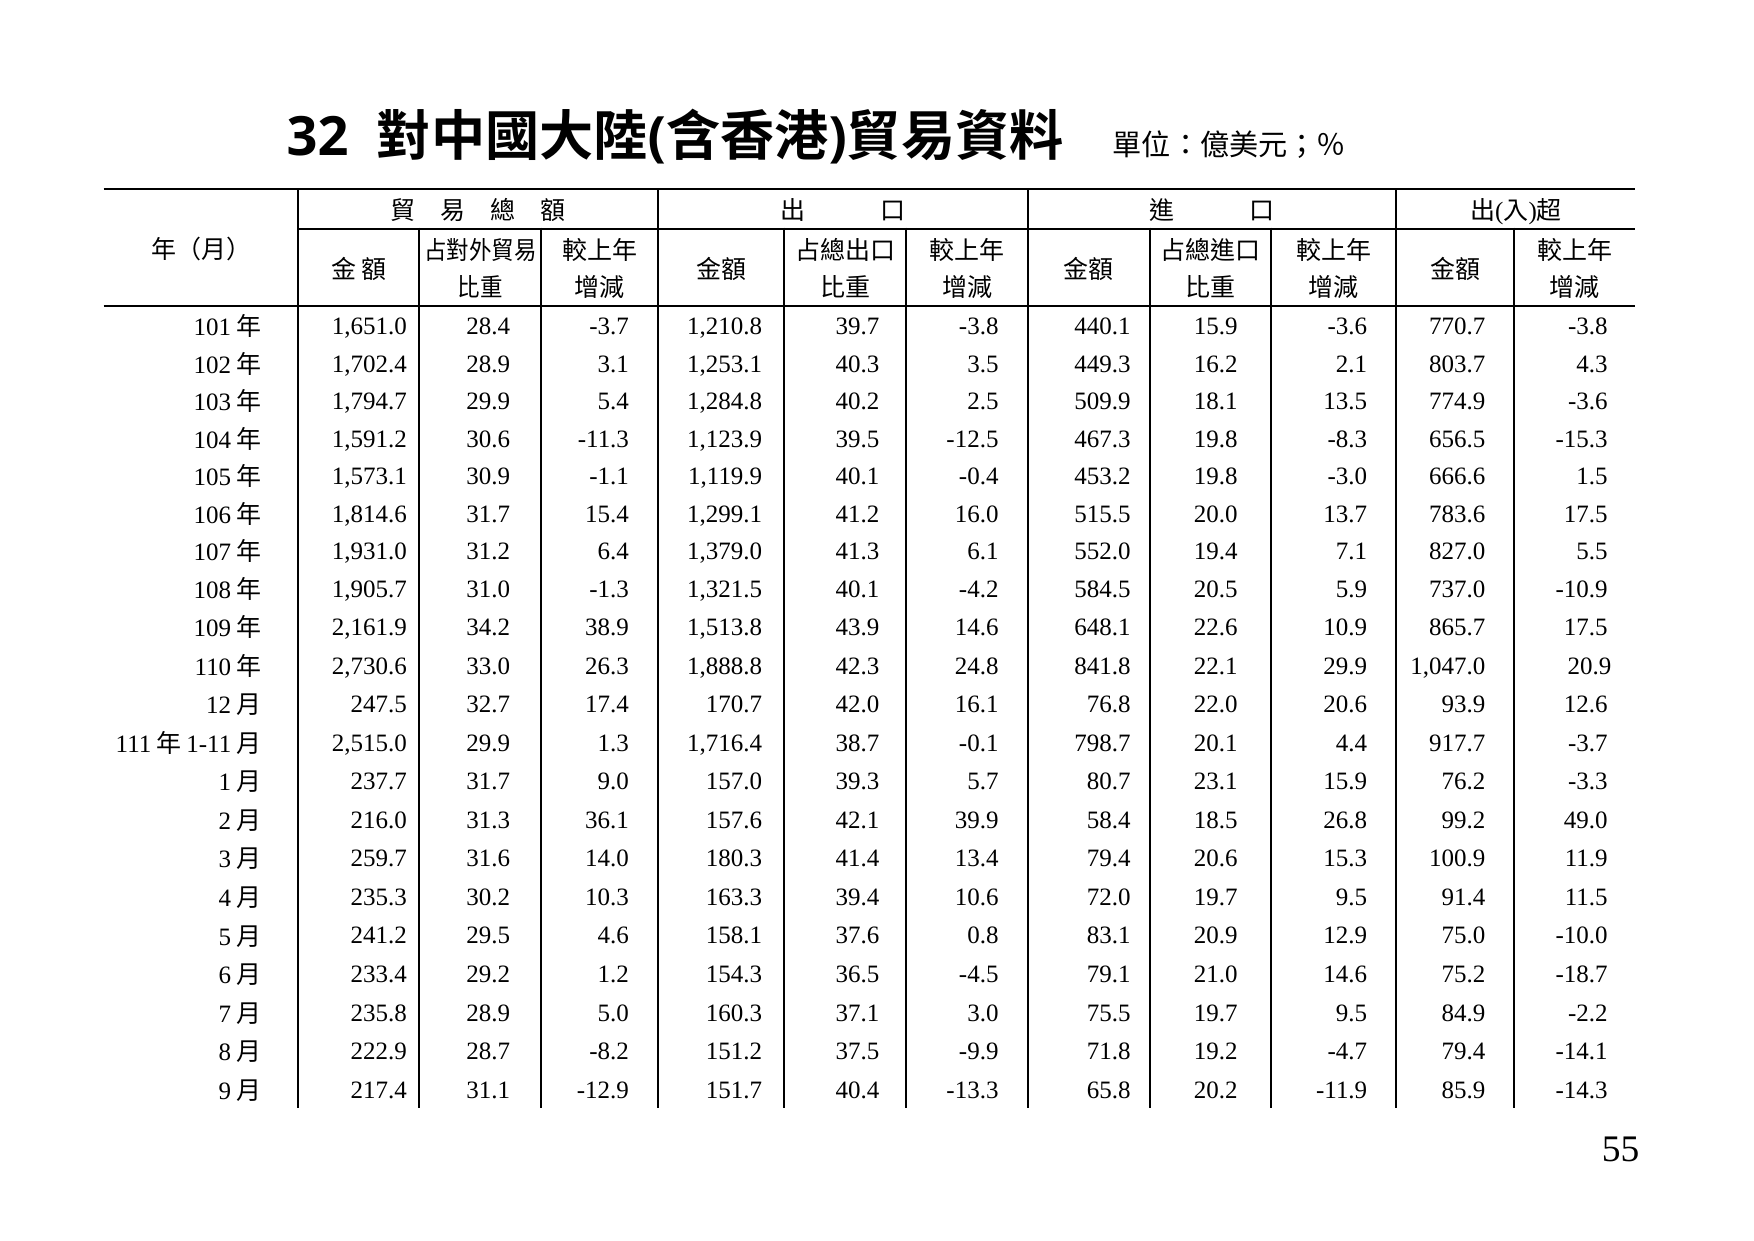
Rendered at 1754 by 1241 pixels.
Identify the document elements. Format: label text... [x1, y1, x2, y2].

table_cell 6月 [104, 955, 297, 992]
table_cell 29.9 [420, 382, 540, 419]
table_cell 91.4 [1397, 878, 1513, 915]
table_cell [1635, 992, 1639, 1031]
table_cell 20.0 [1151, 494, 1270, 532]
table_cell 18.1 [1151, 382, 1270, 419]
table_cell [1635, 877, 1639, 915]
table_cell 7.1 [1272, 532, 1395, 569]
table_cell -4.2 [907, 569, 1027, 607]
table_cell 41.2 [785, 494, 905, 532]
table_cell 2月 [104, 801, 297, 838]
table_cell -0.4 [907, 457, 1027, 494]
table_cell 較上年 增減 [1515, 230, 1635, 305]
table_cell 1.2 [542, 955, 657, 992]
table_header 年（月） [104, 190, 297, 305]
table_cell 4.4 [1272, 724, 1395, 761]
table_cell 20.9 [1515, 646, 1639, 684]
table_cell 28.9 [420, 993, 540, 1031]
table_cell 6.4 [542, 532, 657, 569]
table_cell 12月 [104, 685, 297, 722]
table_cell 13.5 [1272, 382, 1395, 419]
table_cell 58.4 [1029, 801, 1149, 838]
table_cell 31.7 [420, 762, 540, 799]
table_cell 102年 [104, 344, 297, 382]
table_cell [1635, 607, 1639, 645]
table_cell 151.2 [659, 1032, 783, 1069]
table_cell [1635, 723, 1639, 761]
table_cell 19.8 [1151, 457, 1270, 494]
table_cell 3月 [104, 839, 297, 877]
table_cell -9.9 [907, 1032, 1027, 1069]
table_cell 151.7 [659, 1070, 783, 1108]
table_cell 40.2 [785, 382, 905, 419]
table_cell 49.0 [1515, 801, 1635, 838]
table_cell 15.9 [1272, 762, 1395, 799]
table_cell [1635, 457, 1639, 494]
table_cell 2,515.0 [299, 724, 418, 761]
table_cell -0.1 [907, 724, 1027, 761]
table_cell 36.1 [542, 801, 657, 838]
table_cell 453.2 [1029, 457, 1149, 494]
table_cell 1,123.9 [659, 419, 783, 457]
table_cell 21.0 [1151, 955, 1270, 992]
table_cell 99.2 [1397, 801, 1513, 838]
table_cell 107年 [104, 532, 297, 569]
table_cell -8.2 [542, 1032, 657, 1069]
table_cell 占總進口比重 [1151, 230, 1270, 305]
table_cell 10.9 [1272, 608, 1395, 645]
table_cell 222.9 [299, 1032, 418, 1069]
table_cell 5.5 [1515, 532, 1635, 569]
table_cell 3.0 [907, 993, 1027, 1031]
table_cell 449.3 [1029, 344, 1149, 382]
table_cell 798.7 [1029, 724, 1149, 761]
table_cell 1,905.7 [299, 569, 418, 607]
table_header 貿 易 總 額 [299, 190, 657, 228]
table_cell -2.2 [1515, 993, 1635, 1031]
table_cell 16.0 [907, 494, 1027, 532]
table_cell 1,299.1 [659, 494, 783, 532]
table_cell 40.4 [785, 1070, 905, 1108]
table_cell 1月 [104, 762, 297, 799]
table_cell 23.1 [1151, 762, 1270, 799]
table_cell 666.6 [1397, 457, 1513, 494]
table_cell 1,513.8 [659, 608, 783, 645]
table_cell 39.9 [907, 801, 1027, 838]
table_cell 42.3 [785, 646, 905, 684]
table_cell -3.6 [1515, 382, 1635, 419]
table_cell -1.1 [542, 457, 657, 494]
table_cell 770.7 [1397, 307, 1513, 344]
table_cell 39.4 [785, 878, 905, 915]
table_cell 2,161.9 [299, 608, 418, 645]
table_cell 9月 [104, 1070, 297, 1108]
table_cell 247.5 [299, 685, 418, 722]
table_cell 42.1 [785, 801, 905, 838]
table_cell 85.9 [1397, 1070, 1513, 1108]
table_cell 36.5 [785, 955, 905, 992]
table_cell 170.7 [659, 685, 783, 722]
table_cell -10.0 [1515, 916, 1635, 954]
table_cell 19.8 [1151, 419, 1270, 457]
table_cell 12.9 [1272, 916, 1395, 954]
table_cell [1635, 494, 1639, 532]
table_cell 101年 [104, 307, 297, 344]
table_cell 865.7 [1397, 608, 1513, 645]
table_cell 103年 [104, 382, 297, 419]
table_cell [1635, 761, 1639, 799]
table_cell 0.8 [907, 916, 1027, 954]
table_cell [1635, 228, 1639, 305]
table_cell 917.7 [1397, 724, 1513, 761]
table_cell 180.3 [659, 839, 783, 877]
table_cell 19.7 [1151, 878, 1270, 915]
table_cell 31.2 [420, 532, 540, 569]
table_cell 1,253.1 [659, 344, 783, 382]
table_cell 較上年 增減 [542, 230, 657, 305]
table_header 出 口 [659, 190, 1027, 228]
table_cell 111年1-11月 [104, 724, 297, 761]
table_cell 3.5 [907, 344, 1027, 382]
table_cell -4.7 [1272, 1032, 1395, 1069]
table_cell 6.1 [907, 532, 1027, 569]
table_cell 15.4 [542, 494, 657, 532]
table_cell 108年 [104, 569, 297, 607]
table_cell 83.1 [1029, 916, 1149, 954]
table_cell 157.6 [659, 801, 783, 838]
table_cell 110年 [106, 646, 297, 684]
table_cell 17.5 [1515, 494, 1635, 532]
table_cell 1,047.0 [1397, 646, 1513, 684]
table_cell 39.7 [785, 307, 905, 344]
table_cell -3.8 [907, 307, 1027, 344]
table_cell 37.1 [785, 993, 905, 1031]
table_cell 19.7 [1151, 993, 1270, 1031]
table_cell -11.3 [542, 419, 657, 457]
table_cell 30.9 [420, 457, 540, 494]
table_cell 259.7 [299, 839, 418, 877]
table_cell 16.2 [1151, 344, 1270, 382]
table_cell 17.4 [542, 685, 657, 722]
table_cell 9.5 [1272, 878, 1395, 915]
table_cell 占對外貿易比重 [420, 230, 540, 305]
table_cell 14.0 [542, 839, 657, 877]
table_cell 20.2 [1151, 1070, 1270, 1108]
table_cell 19.4 [1151, 532, 1270, 569]
table_cell 較上年 增減 [907, 230, 1027, 305]
table_cell 8月 [104, 1032, 297, 1069]
table_cell 占總出口比重 [785, 230, 905, 305]
table_cell 75.5 [1029, 993, 1149, 1031]
table_cell 75.2 [1397, 955, 1513, 992]
table_cell -15.3 [1515, 419, 1635, 457]
table_cell 16.1 [907, 685, 1027, 722]
table_cell 31.6 [420, 839, 540, 877]
table_cell -3.3 [1515, 762, 1635, 799]
table_cell 1,814.6 [299, 494, 418, 532]
table_cell 40.1 [785, 457, 905, 494]
table_cell 1.3 [542, 724, 657, 761]
table_cell 12.6 [1515, 685, 1635, 722]
table_cell 14.6 [1272, 955, 1395, 992]
table_cell -14.3 [1515, 1070, 1635, 1108]
table_cell 20.5 [1151, 569, 1270, 607]
table_cell 29.9 [420, 724, 540, 761]
table_cell 40.1 [785, 569, 905, 607]
table_cell 31.3 [420, 801, 540, 838]
table_cell 14.6 [907, 608, 1027, 645]
table_header [1635, 188, 1639, 228]
table_cell 65.8 [1029, 1070, 1149, 1108]
table_cell 5月 [104, 916, 297, 954]
table_cell -1.3 [542, 569, 657, 607]
table_cell 2.5 [907, 382, 1027, 419]
table_cell -3.7 [1515, 724, 1635, 761]
table_cell 1,119.9 [659, 457, 783, 494]
table_cell 22.1 [1151, 646, 1270, 684]
table_cell 1,888.8 [659, 646, 783, 684]
table_cell -3.8 [1515, 307, 1635, 344]
table_cell [1635, 344, 1639, 382]
table_cell 20.1 [1151, 724, 1270, 761]
table_cell 39.5 [785, 419, 905, 457]
table_cell 15.3 [1272, 839, 1395, 877]
table_cell 10.3 [542, 878, 657, 915]
table_cell 11.5 [1515, 878, 1635, 915]
table_cell 4.3 [1515, 344, 1635, 382]
table_cell 1.5 [1515, 457, 1635, 494]
table_cell 440.1 [1029, 307, 1149, 344]
table_cell 1,794.7 [299, 382, 418, 419]
table_cell 515.5 [1029, 494, 1149, 532]
table_cell [1635, 532, 1639, 569]
table_cell 28.4 [420, 307, 540, 344]
table_cell 648.1 [1029, 608, 1149, 645]
table_header 出(入)超 [1397, 190, 1635, 228]
table_cell 金 額 [299, 230, 418, 305]
table_cell 160.3 [659, 993, 783, 1031]
table_cell 29.9 [1272, 646, 1395, 684]
table_cell 29.5 [420, 916, 540, 954]
table_cell 1,702.4 [299, 344, 418, 382]
table_cell [1635, 1069, 1639, 1108]
table_cell 17.5 [1515, 608, 1635, 645]
table_cell 5.0 [542, 993, 657, 1031]
table_cell 40.3 [785, 344, 905, 382]
table_cell [1635, 838, 1639, 877]
table_cell 1,379.0 [659, 532, 783, 569]
table_cell -4.5 [907, 955, 1027, 992]
table_cell [1635, 800, 1639, 838]
table_cell 9.0 [542, 762, 657, 799]
table_cell -14.1 [1515, 1032, 1635, 1069]
table_cell 4月 [104, 878, 297, 915]
table_cell 75.0 [1397, 916, 1513, 954]
table_cell 1,210.8 [659, 307, 783, 344]
table_cell 30.2 [420, 878, 540, 915]
table_cell 1,284.8 [659, 382, 783, 419]
table_cell 1,651.0 [299, 307, 418, 344]
table_cell 72.0 [1029, 878, 1149, 915]
table_cell 5.7 [907, 762, 1027, 799]
table_cell 803.7 [1397, 344, 1513, 382]
table_cell 737.0 [1397, 569, 1513, 607]
table_cell 金額 [659, 230, 783, 305]
table_cell 467.3 [1029, 419, 1149, 457]
table_cell 3.1 [542, 344, 657, 382]
table_cell 37.5 [785, 1032, 905, 1069]
table_cell 42.0 [785, 685, 905, 722]
table_cell -3.6 [1272, 307, 1395, 344]
table_cell 7月 [104, 993, 297, 1031]
table_cell [1635, 382, 1639, 419]
table_cell [1635, 569, 1639, 607]
table_cell 5.9 [1272, 569, 1395, 607]
table_cell [1635, 1031, 1639, 1069]
table_cell 18.5 [1151, 801, 1270, 838]
table_cell 84.9 [1397, 993, 1513, 1031]
table_cell [1635, 305, 1639, 344]
table_cell 20.6 [1151, 839, 1270, 877]
table_cell 233.4 [299, 955, 418, 992]
table_cell 783.6 [1397, 494, 1513, 532]
table_cell 774.9 [1397, 382, 1513, 419]
table_cell 4.6 [542, 916, 657, 954]
table_cell 31.1 [420, 1070, 540, 1108]
table_cell 39.3 [785, 762, 905, 799]
table_cell 241.2 [299, 916, 418, 954]
table_cell 106年 [104, 494, 297, 532]
table_cell 841.8 [1029, 646, 1149, 684]
table_cell 13.7 [1272, 494, 1395, 532]
table_cell 28.9 [420, 344, 540, 382]
table_cell 2.1 [1272, 344, 1395, 382]
table_cell 41.4 [785, 839, 905, 877]
table_cell 109年 [104, 608, 297, 645]
table_cell 32.7 [420, 685, 540, 722]
table_cell -11.9 [1272, 1070, 1395, 1108]
table_cell 100.9 [1397, 839, 1513, 877]
table_cell 154.3 [659, 955, 783, 992]
table_cell 105年 [104, 457, 297, 494]
table_cell 76.8 [1029, 685, 1149, 722]
table_cell 2,730.6 [299, 646, 418, 684]
table_cell 34.2 [420, 608, 540, 645]
table_cell 1,931.0 [299, 532, 418, 569]
table_cell 158.1 [659, 916, 783, 954]
table_cell 20.6 [1272, 685, 1395, 722]
table_cell 22.6 [1151, 608, 1270, 645]
table_cell -12.9 [542, 1070, 657, 1108]
table_cell 41.3 [785, 532, 905, 569]
table_cell 43.9 [785, 608, 905, 645]
table_cell 11.9 [1515, 839, 1635, 877]
table_cell -13.3 [907, 1070, 1027, 1108]
table_cell 33.0 [420, 646, 540, 684]
table_cell 30.6 [420, 419, 540, 457]
table_cell 79.4 [1029, 839, 1149, 877]
table_cell 19.2 [1151, 1032, 1270, 1069]
table_cell 584.5 [1029, 569, 1149, 607]
table_cell 5.4 [542, 382, 657, 419]
table_cell 22.0 [1151, 685, 1270, 722]
table_cell -12.5 [907, 419, 1027, 457]
table_cell 金額 [1029, 230, 1149, 305]
table_cell 31.0 [420, 569, 540, 607]
table_cell 217.4 [299, 1070, 418, 1108]
table_cell -8.3 [1272, 419, 1395, 457]
table_cell 38.7 [785, 724, 905, 761]
table_cell -10.9 [1515, 569, 1635, 607]
table_cell 79.1 [1029, 955, 1149, 992]
table_cell 71.8 [1029, 1032, 1149, 1069]
table_cell 10.6 [907, 878, 1027, 915]
table_cell -3.0 [1272, 457, 1395, 494]
table_cell 237.7 [299, 762, 418, 799]
table_cell 79.4 [1397, 1032, 1513, 1069]
table_cell 較上年 增減 [1272, 230, 1395, 305]
table_cell 509.9 [1029, 382, 1149, 419]
table_cell 28.7 [420, 1032, 540, 1069]
table_cell 76.2 [1397, 762, 1513, 799]
table_cell 1,716.4 [659, 724, 783, 761]
table_cell 1,321.5 [659, 569, 783, 607]
table_cell 104年 [104, 419, 297, 457]
table_cell 38.9 [542, 608, 657, 645]
table_cell [1635, 419, 1639, 457]
table_cell 93.9 [1397, 685, 1513, 722]
table_cell 26.3 [542, 646, 657, 684]
table_cell 金額 [1397, 230, 1513, 305]
table_cell [1635, 685, 1639, 722]
table_cell 552.0 [1029, 532, 1149, 569]
table_header 進 口 [1029, 190, 1395, 228]
table_cell 20.9 [1151, 916, 1270, 954]
table_cell -18.7 [1515, 955, 1635, 992]
table_cell 827.0 [1397, 532, 1513, 569]
table_cell 157.0 [659, 762, 783, 799]
table_cell 31.7 [420, 494, 540, 532]
table_cell [1635, 954, 1639, 992]
table_cell 80.7 [1029, 762, 1149, 799]
table_cell 13.4 [907, 839, 1027, 877]
table_cell 24.8 [907, 646, 1027, 684]
table_cell 1,573.1 [299, 457, 418, 494]
table_cell 15.9 [1151, 307, 1270, 344]
table_cell 235.3 [299, 878, 418, 915]
table_cell 163.3 [659, 878, 783, 915]
table_cell 1,591.2 [299, 419, 418, 457]
table_cell 235.8 [299, 993, 418, 1031]
table_cell -3.7 [542, 307, 657, 344]
table_cell 29.2 [420, 955, 540, 992]
table_cell 26.8 [1272, 801, 1395, 838]
subtitle 32 對中國大陸(含香港)貿易資料 單位：億美元；％ [103, 76, 1639, 188]
table_cell 216.0 [299, 801, 418, 838]
table_cell 656.5 [1397, 419, 1513, 457]
table_cell 9.5 [1272, 993, 1395, 1031]
table_cell [1635, 915, 1639, 954]
table_cell 37.6 [785, 916, 905, 954]
